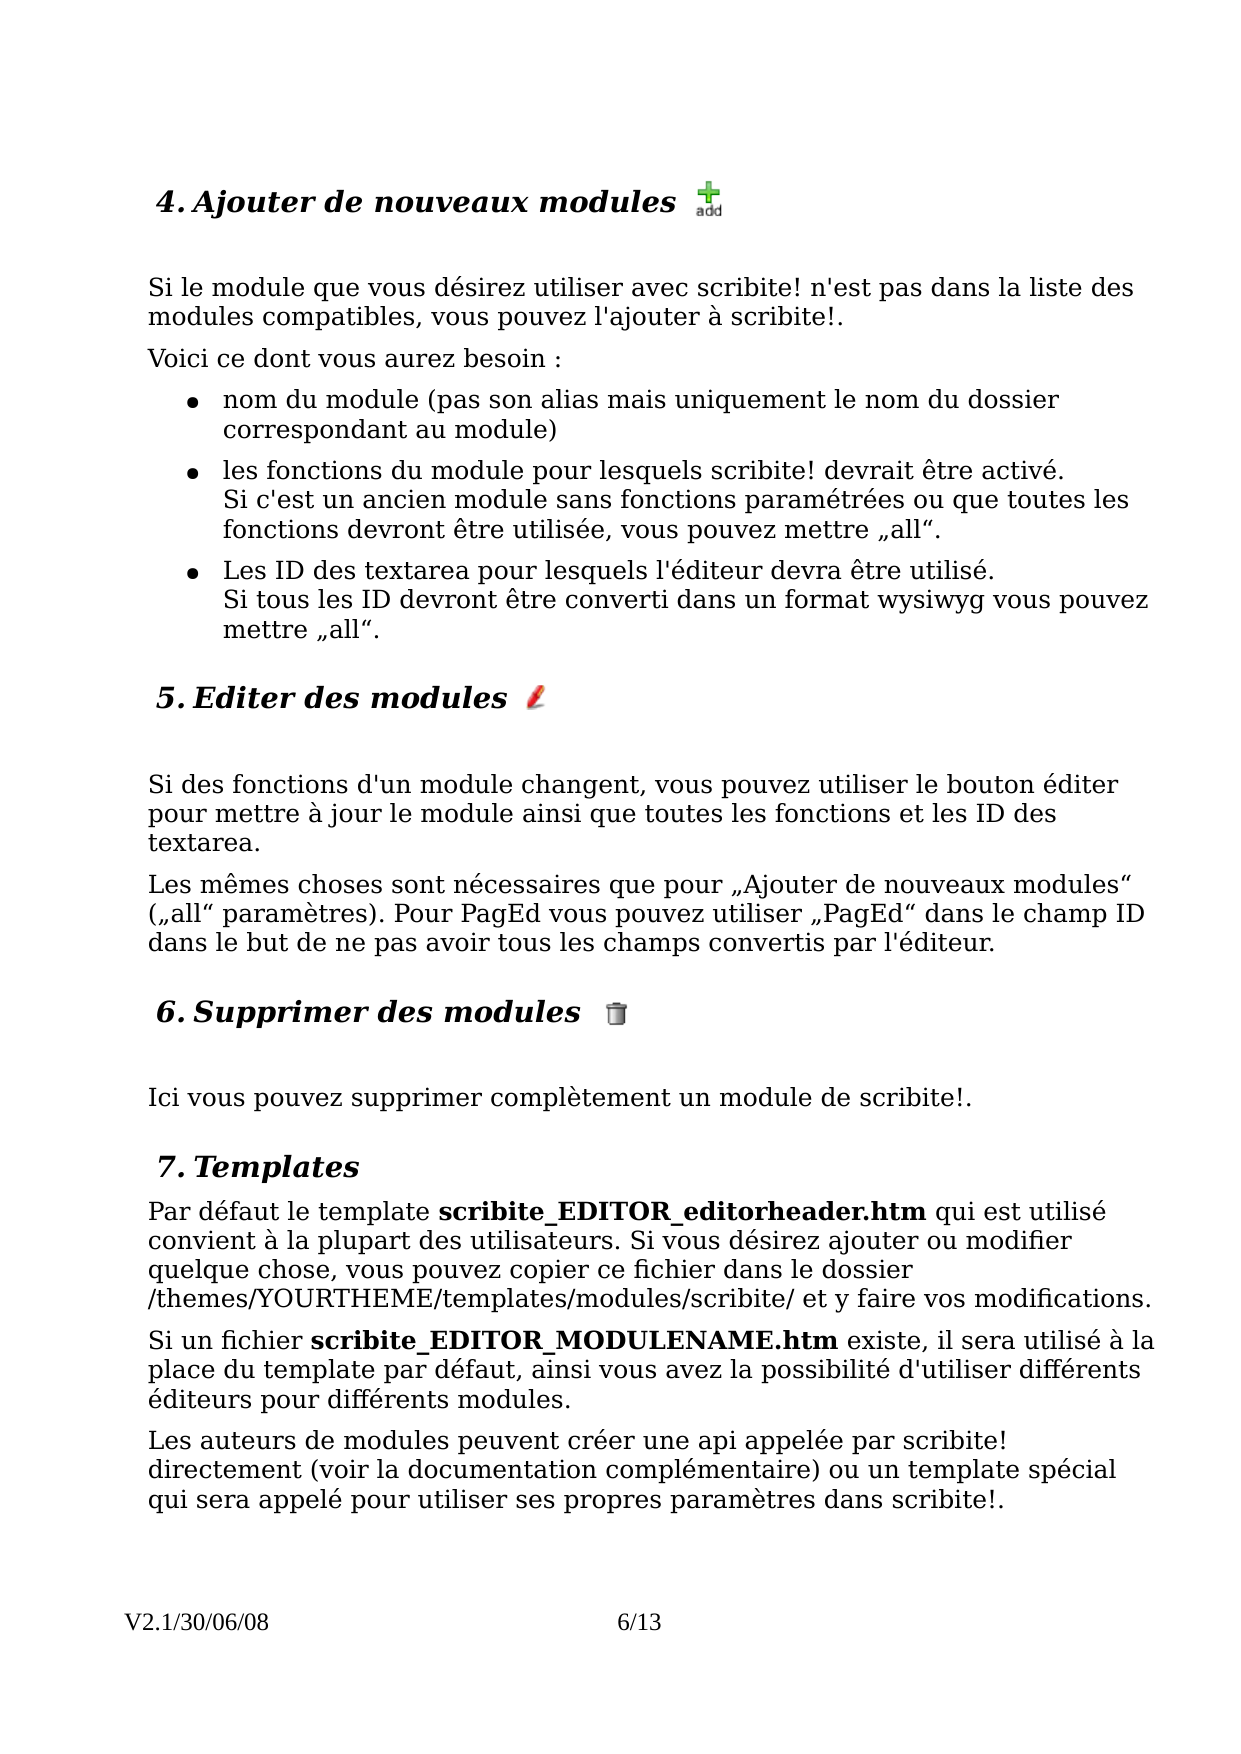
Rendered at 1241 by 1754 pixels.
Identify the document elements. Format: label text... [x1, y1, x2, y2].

picture [693, 178, 725, 218]
list nom du module (pas son alias mais uniquement le nom du dossier correspondant au module) [185, 386, 1160, 444]
text Les mêmes choses sont nécessaires que pour „Ajouter de nouveaux modules“ („all“ paramètres). Pour PagEd vous pouvez utiliser „PagEd“ dans le champ ID dans le but de ne pas avoir tous les champs convertis par l'éditeur. [148, 870, 1160, 957]
picture [603, 1001, 629, 1027]
picture [523, 685, 549, 710]
text Par défaut le template scribite_EDITOR_editorheader.htm qui est utilisé convient à la plupart des utilisateurs. Si vous désirez ajouter ou modifier quelque chose, vous pouvez copier ce fichier dans le dossier /themes/YOURTHEME/templates/modules/scribite/ et y faire vos modifications. [148, 1197, 1160, 1314]
list Les ID des textarea pour lesquels l'éditeur devra être utilisé. Si tous les ID devront être converti dans un format wysiwyg vous pouvez mettre „all“. [185, 557, 1160, 644]
text Ici vous pouvez supprimer complètement un module de scribite!. [148, 1083, 1160, 1113]
text Si le module que vous désirez utiliser avec scribite! n'est pas dans la liste des modules compatibles, vous pouvez l'ajouter à scribite!. [148, 273, 1160, 332]
text Voici ce dont vous aurez besoin : [148, 344, 1160, 373]
list les fonctions du module pour lesquels scribite! devrait être activé. Si c'est un ancien module sans fonctions paramétrées ou que toutes les fonctions devront être utilisée, vous pouvez mettre „all“. [185, 457, 1160, 544]
subtitle Supprimer des modules [156, 995, 1160, 1029]
subtitle Editer des modules [156, 682, 1160, 716]
text Si un fichier scribite_EDITOR_MODULENAME.htm existe, il sera utilisé à la place du template par défaut, ainsi vous avez la possibilité d'utiliser différents éditeurs pour différents modules. [148, 1326, 1160, 1414]
text Si des fonctions d'un module changent, vous pouvez utiliser le bouton éditer pour mettre à jour le module ainsi que toutes les fonctions et les ID des textarea. [148, 770, 1160, 857]
text Les auteurs de modules peuvent créer une api appelée par scribite! directement (voir la documentation complémentaire) ou un template spécial qui sera appelé pour utiliser ses propres paramètres dans scribite!. [148, 1426, 1160, 1514]
subtitle Ajouter de nouveaux modules [156, 185, 1160, 219]
subtitle Templates [156, 1150, 1160, 1184]
